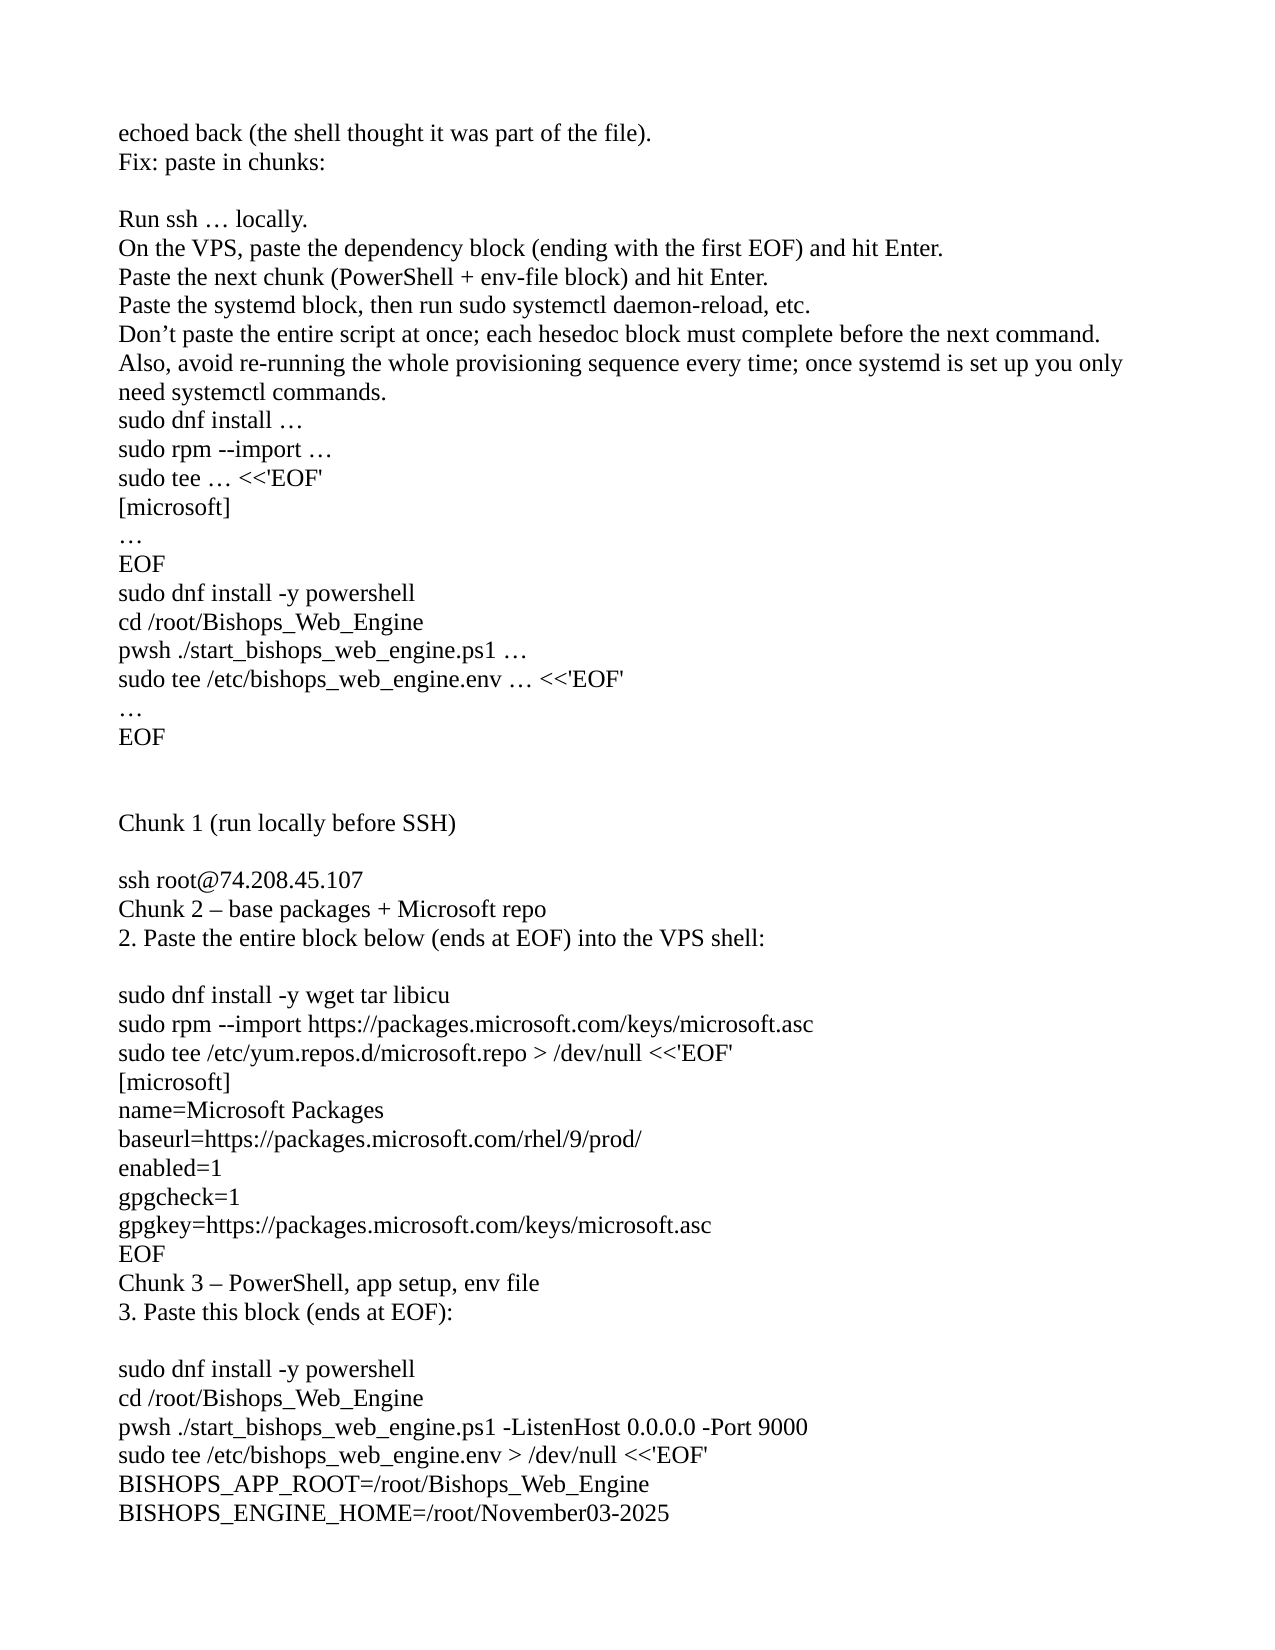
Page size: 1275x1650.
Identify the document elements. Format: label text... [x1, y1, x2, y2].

text On the VPS, paste the dependency block (ending with the first EOF) and hit Enter. [118, 233, 1157, 262]
text sudo tee /etc/bishops_web_engine.env … <<'EOF' [118, 664, 1157, 693]
text … [118, 693, 1157, 722]
text 2. Paste the entire block below (ends at EOF) into the VPS shell: [118, 923, 1157, 952]
text sudo dnf install -y powershell [118, 1354, 1157, 1383]
text cd /root/Bishops_Web_Engine [118, 1383, 1157, 1412]
text cd /root/Bishops_Web_Engine [118, 607, 1157, 636]
text Fix: paste in chunks: [118, 147, 1157, 176]
text sudo dnf install -y wget tar libicu [118, 981, 1157, 1009]
text BISHOPS_APP_ROOT=/root/Bishops_Web_Engine [118, 1469, 1157, 1498]
text Run ssh … locally. [118, 204, 1157, 233]
text EOF [118, 1239, 1157, 1268]
text [microsoft] [118, 1067, 1157, 1096]
text 3. Paste this block (ends at EOF): [118, 1297, 1157, 1326]
text sudo tee /etc/yum.repos.d/microsoft.repo > /dev/null <<'EOF' [118, 1038, 1157, 1067]
text … [118, 521, 1157, 549]
text sudo dnf install … [118, 406, 1157, 434]
text pwsh ./start_bishops_web_engine.ps1 -ListenHost 0.0.0.0 -Port 9000 [118, 1412, 1157, 1441]
text sudo tee … <<'EOF' [118, 463, 1157, 492]
text Chunk 2 – base packages + Microsoft repo [118, 894, 1157, 923]
text sudo rpm --import … [118, 434, 1157, 463]
text gpgkey=https://packages.microsoft.com/keys/microsoft.asc [118, 1211, 1157, 1239]
text sudo dnf install -y powershell [118, 578, 1157, 607]
text Paste the next chunk (PowerShell + env-file block) and hit Enter. [118, 262, 1157, 291]
text Chunk 1 (run locally before SSH) [118, 808, 1157, 837]
text gpgcheck=1 [118, 1182, 1157, 1211]
text [microsoft] [118, 492, 1157, 521]
text sudo tee /etc/bishops_web_engine.env > /dev/null <<'EOF' [118, 1441, 1157, 1469]
text name=Microsoft Packages [118, 1096, 1157, 1124]
text pwsh ./start_bishops_web_engine.ps1 … [118, 636, 1157, 664]
text EOF [118, 549, 1157, 578]
text Don’t paste the entire script at once; each hesedoc block must complete before the next command. Also, avoid re-running the whole provisioning sequence every time; once systemd is set up you only need systemctl commands. [118, 319, 1157, 406]
text sudo rpm --import https://packages.microsoft.com/keys/microsoft.asc [118, 1009, 1157, 1038]
text baseurl=https://packages.microsoft.com/rhel/9/prod/ [118, 1124, 1157, 1153]
text echoed back (the shell thought it was part of the file). [118, 118, 1157, 147]
text ssh root@74.208.45.107 [118, 866, 1157, 894]
text Chunk 3 – PowerShell, app setup, env file [118, 1268, 1157, 1297]
text enabled=1 [118, 1153, 1157, 1182]
text EOF [118, 722, 1157, 751]
text Paste the systemd block, then run sudo systemctl daemon-reload, etc. [118, 291, 1157, 319]
text BISHOPS_ENGINE_HOME=/root/November03-2025 [118, 1498, 1157, 1527]
